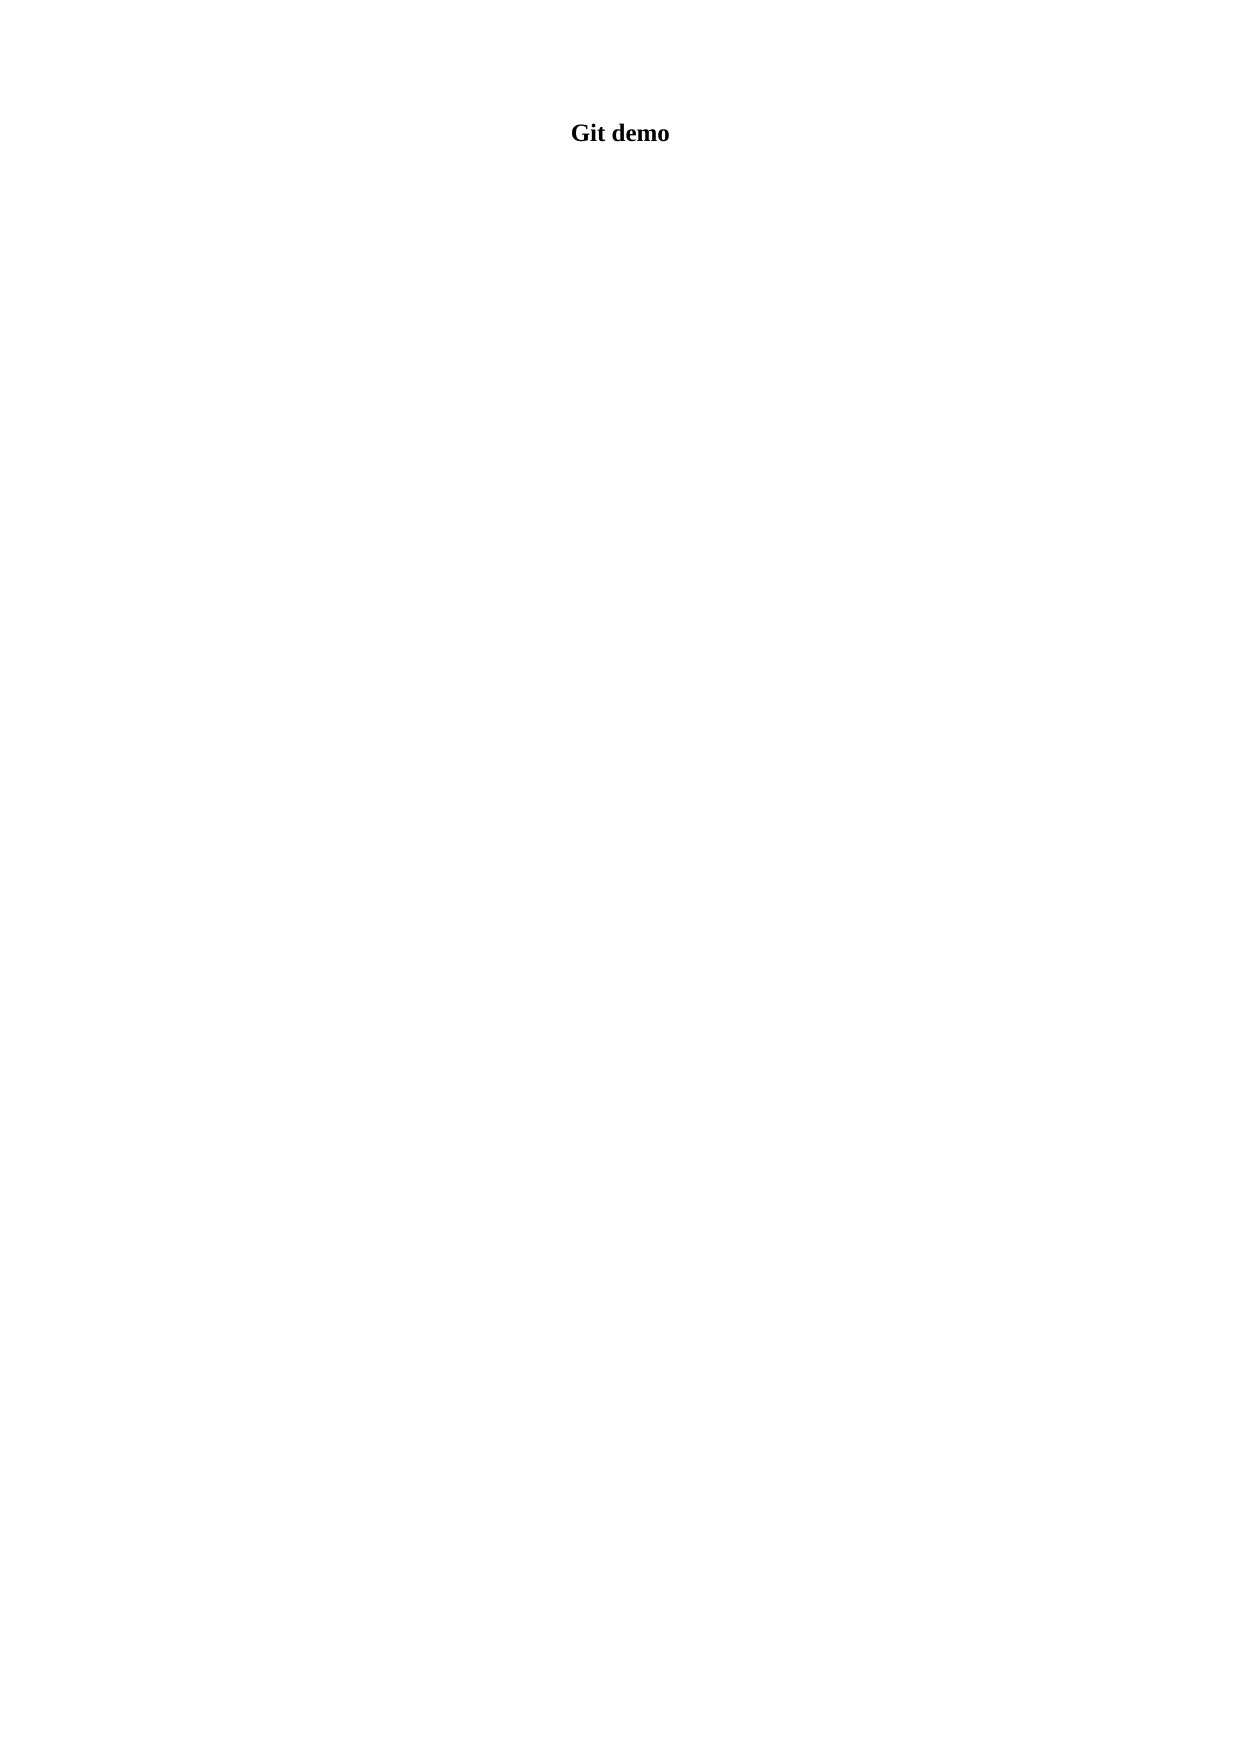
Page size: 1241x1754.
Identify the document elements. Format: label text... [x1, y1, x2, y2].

text Git demo [118, 118, 1122, 147]
